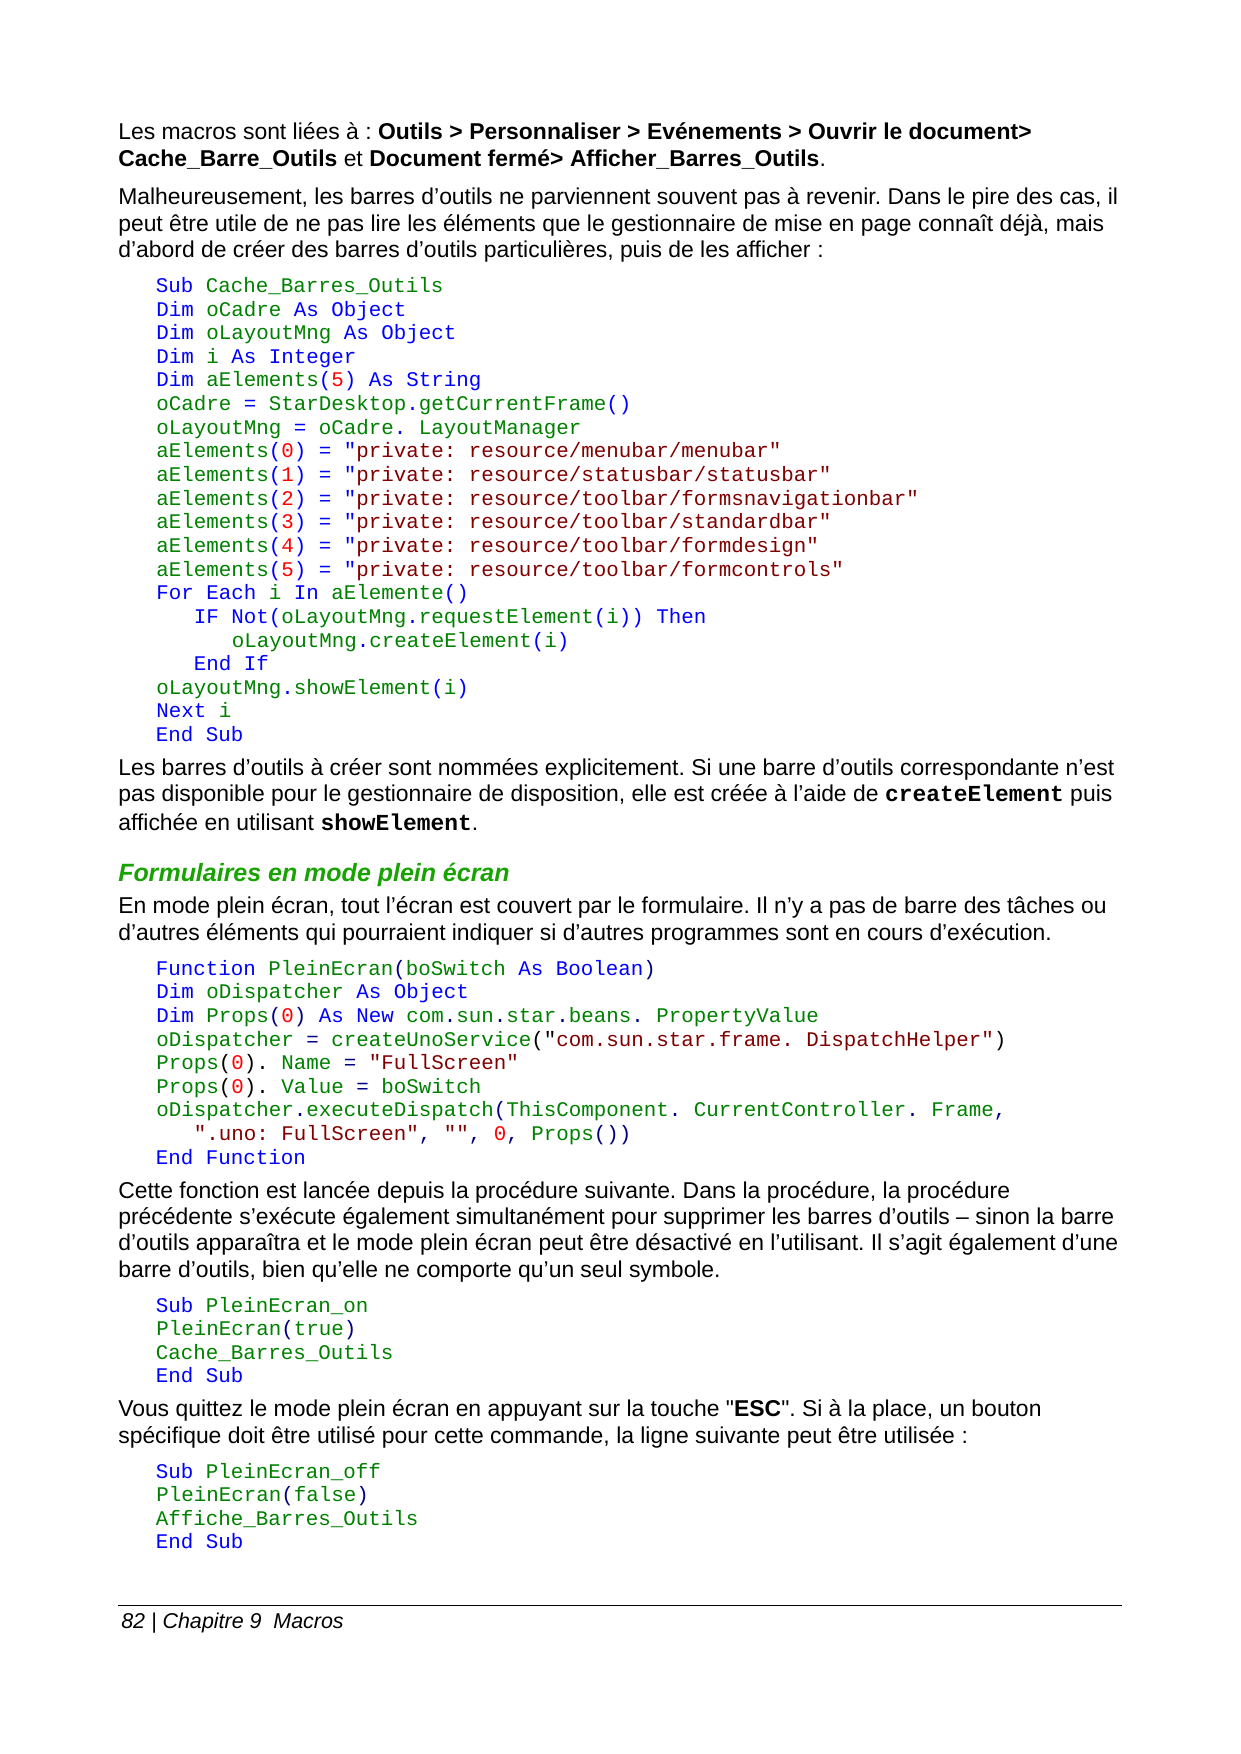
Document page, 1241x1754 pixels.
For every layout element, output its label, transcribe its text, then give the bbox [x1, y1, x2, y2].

text IF Not(oLayoutMng.requestElement(i)) Then [156, 606, 1122, 629]
text aElements(1) = "private: resource/statusbar/statusbar" [156, 464, 1122, 488]
text Dim oLayoutMng As Object [156, 322, 1122, 346]
text Dim aElements(5) As String [156, 369, 1122, 393]
text aElements(2) = "private: resource/toolbar/formsnavigationbar" [156, 488, 1122, 511]
text oDispatcher.executeDispatch(ThisComponent. CurrentController. Frame, ".uno: FullScreen", "", 0, Props()) [156, 1099, 1122, 1147]
text End Sub [156, 724, 1122, 748]
text aElements(0) = "private: resource/menubar/menubar" [156, 440, 1122, 464]
text End If [156, 653, 1122, 677]
text oLayoutMng.createElement(i) [156, 629, 1122, 653]
text aElements(3) = "private: resource/toolbar/standardbar" [156, 511, 1122, 535]
text oLayoutMng.showElement(i) [156, 677, 1122, 701]
text Malheureusement, les barres d’outils ne parviennent souvent pas à revenir. Dans le pire des cas, il peut être utile de ne pas lire les éléments que le gestionnaire de mise en page connaît déjà, mais d’abord de créer des barres d’outils particulières, puis de les afficher : [118, 183, 1122, 262]
subtitle Formulaires en mode plein écran [118, 858, 1122, 886]
text Sub Cache_Barres_Outils [156, 275, 1122, 298]
text Dim i As Integer [156, 346, 1122, 369]
text Cette fonction est lancée depuis la procédure suivante. Dans la procédure, la procédure précédente s’exécute également simultanément pour supprimer les barres d’outils – sinon la barre d’outils apparaîtra et le mode plein écran peut être désactivé en l’utilisant. Il s’agit également d’une barre d’outils, bien qu’elle ne comporte qu’un seul symbole. [118, 1177, 1122, 1282]
text Function PleinEcran(boSwitch As Boolean) [156, 958, 1122, 981]
text Props(0). Value = boSwitch [156, 1076, 1122, 1099]
text Les barres d’outils à créer sont nommées explicitement. Si une barre d’outils correspondante n’est pas disponible pour le gestionnaire de disposition, elle est créée à l’aide de createElement puis affichée en utilisant showElement. [118, 754, 1122, 837]
text Affiche_Barres_Outils [156, 1508, 1122, 1532]
text Vous quittez le mode plein écran en appuyant sur la touche "ESC". Si à la place, un bouton spécifique doit être utilisé pour cette commande, la ligne suivante peut être utilisée : [118, 1395, 1122, 1448]
text oDispatcher = createUnoService("com.sun.star.frame. DispatchHelper") [156, 1028, 1122, 1052]
text oLayoutMng = oCadre. LayoutManager [156, 417, 1122, 440]
text aElements(4) = "private: resource/toolbar/formdesign" [156, 535, 1122, 559]
text For Each i In aElemente() [156, 582, 1122, 606]
text Les macros sont liées à : Outils > Personnaliser > Evénements > Ouvrir le document> Cache_Barre_Outils et Document fermé> Afficher_Barres_Outils. [118, 118, 1122, 171]
text End Function [156, 1147, 1122, 1170]
text Cache_Barres_Outils [156, 1342, 1122, 1366]
text Dim oDispatcher As Object [156, 981, 1122, 1005]
text Sub PleinEcran_off [156, 1461, 1122, 1484]
text oCadre = StarDesktop.getCurrentFrame() [156, 393, 1122, 417]
text aElements(5) = "private: resource/toolbar/formcontrols" [156, 559, 1122, 582]
text Dim oCadre As Object [156, 298, 1122, 322]
text End Sub [156, 1532, 1122, 1555]
text Dim Props(0) As New com.sun.star.beans. PropertyValue [156, 1005, 1122, 1028]
text Props(0). Name = "FullScreen" [156, 1052, 1122, 1076]
text Sub PleinEcran_on [156, 1294, 1122, 1318]
text PleinEcran(false) [156, 1484, 1122, 1508]
text En mode plein écran, tout l’écran est couvert par le formulaire. Il n’y a pas de barre des tâches ou d’autres éléments qui pourraient indiquer si d’autres programmes sont en cours d’exécution. [118, 892, 1122, 945]
text Next i [156, 701, 1122, 724]
text End Sub [156, 1366, 1122, 1389]
text PleinEcran(true) [156, 1318, 1122, 1342]
